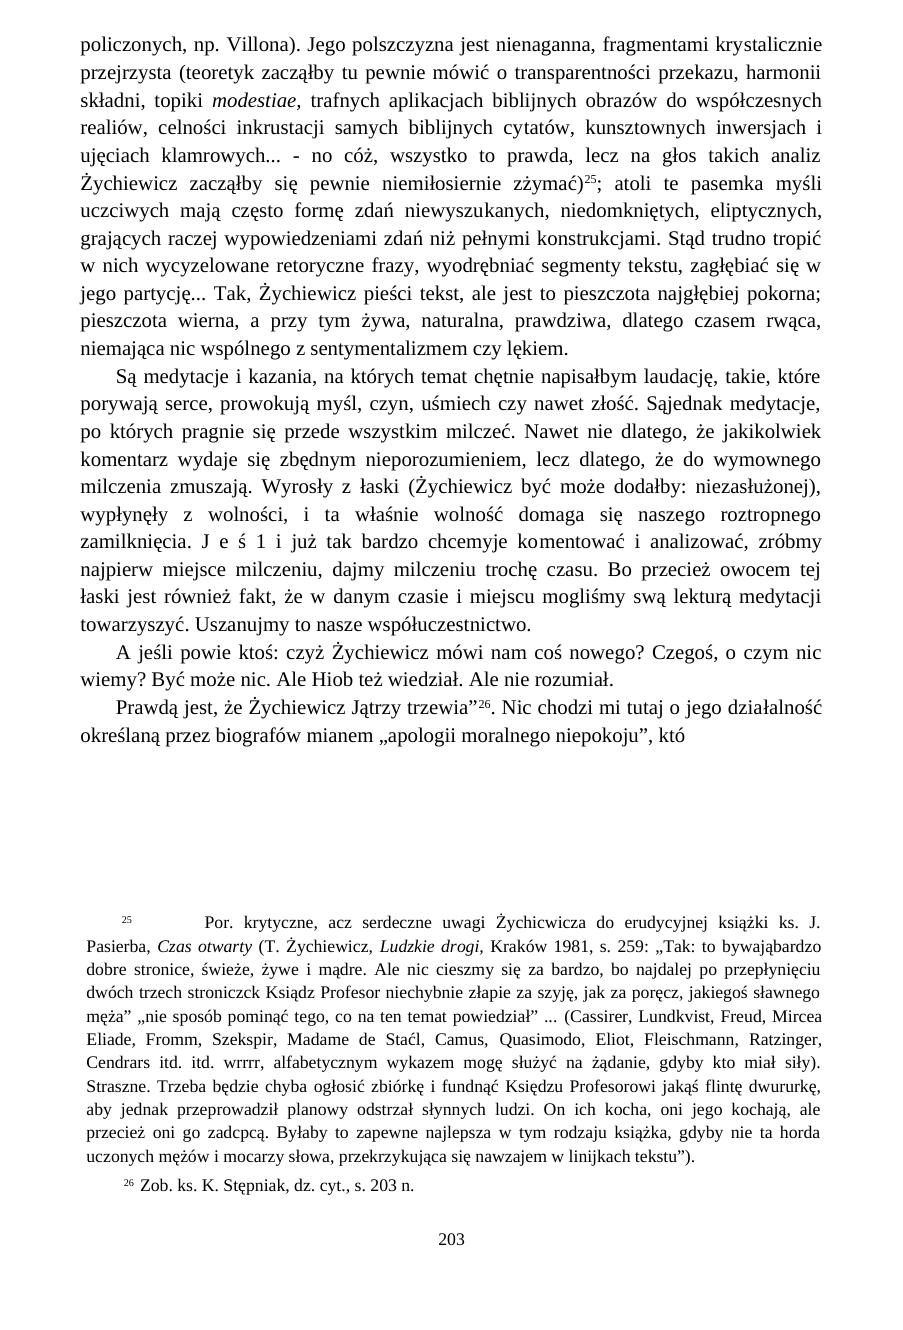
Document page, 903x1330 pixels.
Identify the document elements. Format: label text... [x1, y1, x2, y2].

text 26 Zob. ks. K. Stępniak, dz. cyt., s. 203 n. [124, 1174, 822, 1195]
text A jeśli powie ktoś: czyż Żychiewicz mówi nam coś nowego? Czegoś, o czym nic wiemy? Być może nic. Ale Hiob też wiedział. Ale nie rozumiał. [80, 640, 822, 691]
text Są medytacje i kazania, na których temat chętnie napisałbym laudację, takie, które porywają serce, prowokują myśl, czyn, uśmiech czy nawet złość. Sąjednak medytacje, po których pragnie się przede wszystkim milczeć. Nawet nie dlatego, że jakikolwiek komentarz wydaje się zbędnym nieporozumieniem, lecz dlatego, że do wymownego milczenia zmuszają. Wyrosły z łaski (Żychiewicz być może dodałby: niezasłużonej), wypłynęły z wolności, i ta właśnie wolność domaga się naszego roztropnego zamilknięcia. J e ś 1 i już tak bardzo chcemyje ko­mentować i analizować, zróbmy najpierw miejsce milczeniu, dajmy milczeniu trochę czasu. Bo przecież owocem tej łaski jest również fakt, że w danym czasie i miejscu mogliśmy swą lekturą medytacji towarzyszyć. Uszanujmy to nasze współuczest­nictwo. [80, 364, 822, 636]
text 25 Por. krytyczne, acz serdeczne uwagi Żychicwicza do erudycyjnej książki ks. J. Pasierba, Czas otwarty (T. Żychiewicz, Ludzkie drogi, Kraków 1981, s. 259: „Tak: to bywająbardzo dobre stronice, świeże, żywe i mądre. Ale nic cieszmy się za bardzo, bo najdalej po przepłynięciu dwóch trzech stroniczck Ksiądz Profesor niechybnie złapie za szyję, jak za poręcz, jakiegoś sławnego męża” „nie sposób pominąć tego, co na ten temat powiedział” ... (Cassirer, Lundkvist, Freud, Mircea Eliade, Fromm, Szekspir, Madame de Staćl, Camus, Quasimodo, Eliot, Fleischmann, Ratzinger, Cendrars itd. itd. wrrrr, alfabetycznym wykazem mogę służyć na żądanie, gdyby kto miał siły). Straszne. Trzeba będzie chyba ogłosić zbiórkę i fundnąć Księdzu Profesorowi jakąś flintę dwururkę, aby jed­nak przeprowadził planowy odstrzał słynnych ludzi. On ich kocha, oni jego kochają, ale przecież oni go zadcpcą. Byłaby to zapewne najlepsza w tym rodzaju książka, gdyby nie ta horda uczonych mężów i mocarzy słowa, przekrzykująca się nawzajem w linijkach tekstu”). [86, 912, 822, 1166]
text 203 [438, 1228, 471, 1249]
text Prawdą jest, że Żychiewicz Jątrzy trzewia”26. Nic chodzi mi tutaj o jego dzia­łalność określaną przez biografów mianem „apologii moralnego niepokoju”, któ­ [80, 695, 822, 747]
text policzonych, np. Villona). Jego polszczyzna jest nienaganna, fragmentami kry­stalicznie przejrzysta (teoretyk zacząłby tu pewnie mówić o transparentności przekazu, harmonii składni, topiki modestiae, trafnych aplikacjach biblijnych obrazów do współczesnych realiów, celności inkrustacji samych biblijnych cy­tatów, kunsztownych inwersjach i ujęciach klamrowych... - no cóż, wszystko to prawda, lecz na głos takich analiz Żychiewicz zacząłby się pewnie niemiłosiernie zżymać)25; atoli te pasemka myśli uczciwych mają często formę zdań niewyszu­kanych, niedomkniętych, eliptycznych, grających raczej wypowiedzeniami zdań niż pełnymi konstrukcjami. Stąd trudno tropić w nich wycyzelowane retoryczne frazy, wyodrębniać segmenty tekstu, zagłębiać się w jego partycję... Tak, Żychie­wicz pieści tekst, ale jest to pieszczota najgłębiej pokorna; pieszczota wierna, a przy tym żywa, naturalna, prawdziwa, dlatego czasem rwąca, niemająca nic wspólnego z sentymentalizmem czy lękiem. [80, 32, 822, 360]
